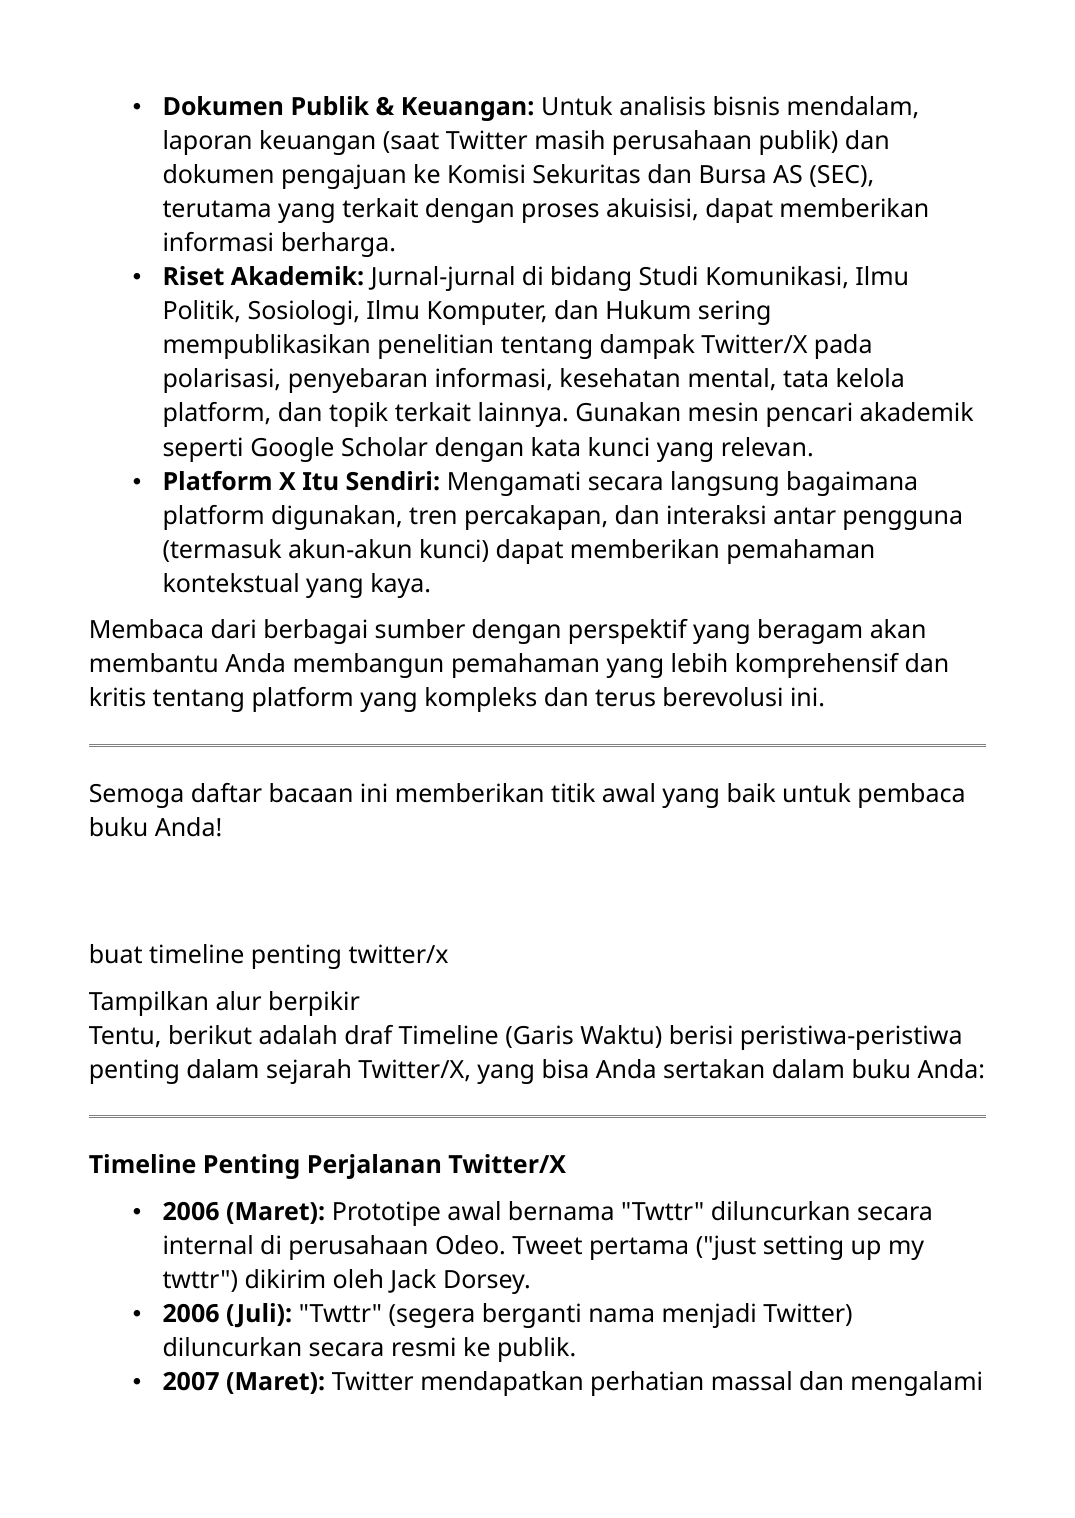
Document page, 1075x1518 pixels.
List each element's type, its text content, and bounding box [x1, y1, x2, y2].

text Tampilkan alur berpikir [88, 983, 986, 1017]
list Dokumen Publik & Keuangan: Untuk analisis bisnis mendalam, laporan keuangan (saat Twitter masih perusahaan publik) dan dokumen pengajuan ke Komisi Sekuritas dan Bursa AS (SEC), terutama yang terkait dengan proses akuisisi, dapat memberikan informasi berharga. [133, 88, 986, 259]
list Platform X Itu Sendiri: Mengamati secara langsung bagaimana platform digunakan, tren percakapan, dan interaksi antar pengguna (termasuk akun-akun kunci) dapat memberikan pemahaman kontekstual yang kaya. [133, 463, 986, 599]
list 2006 (Juli): "Twttr" (segera berganti nama menjadi Twitter) diluncurkan secara resmi ke publik. [133, 1296, 986, 1364]
list 2006 (Maret): Prototipe awal bernama "Twttr" diluncurkan secara internal di perusahaan Odeo. Tweet pertama ("just setting up my twttr") dikirim oleh Jack Dorsey. [133, 1193, 986, 1296]
list Riset Akademik: Jurnal-jurnal di bidang Studi Komunikasi, Ilmu Politik, Sosiologi, Ilmu Komputer, dan Hukum sering mempublikasikan penelitian tentang dampak Twitter/X pada polarisasi, penyebaran informasi, kesehatan mental, tata kelola platform, dan topik terkait lainnya. Gunakan mesin pencari akademik seperti Google Scholar dengan kata kunci yang relevan. [133, 259, 986, 463]
text buat timeline penting twitter/x [88, 937, 986, 971]
list 2007 (Maret): Twitter mendapatkan perhatian massal dan mengalami [133, 1364, 986, 1398]
text Timeline Penting Perjalanan Twitter/X [88, 1147, 986, 1181]
text Tentu, berikut adalah draf Timeline (Garis Waktu) berisi peristiwa-peristiwa penting dalam sejarah Twitter/X, yang bisa Anda sertakan dalam buku Anda: [88, 1017, 986, 1086]
text Membaca dari berbagai sumber dengan perspektif yang beragam akan membantu Anda membangun pemahaman yang lebih komprehensif dan kritis tentang platform yang kompleks dan terus berevolusi ini. [88, 612, 986, 714]
text Semoga daftar bacaan ini memberikan titik awal yang baik untuk pembaca buku Anda! [88, 776, 986, 844]
